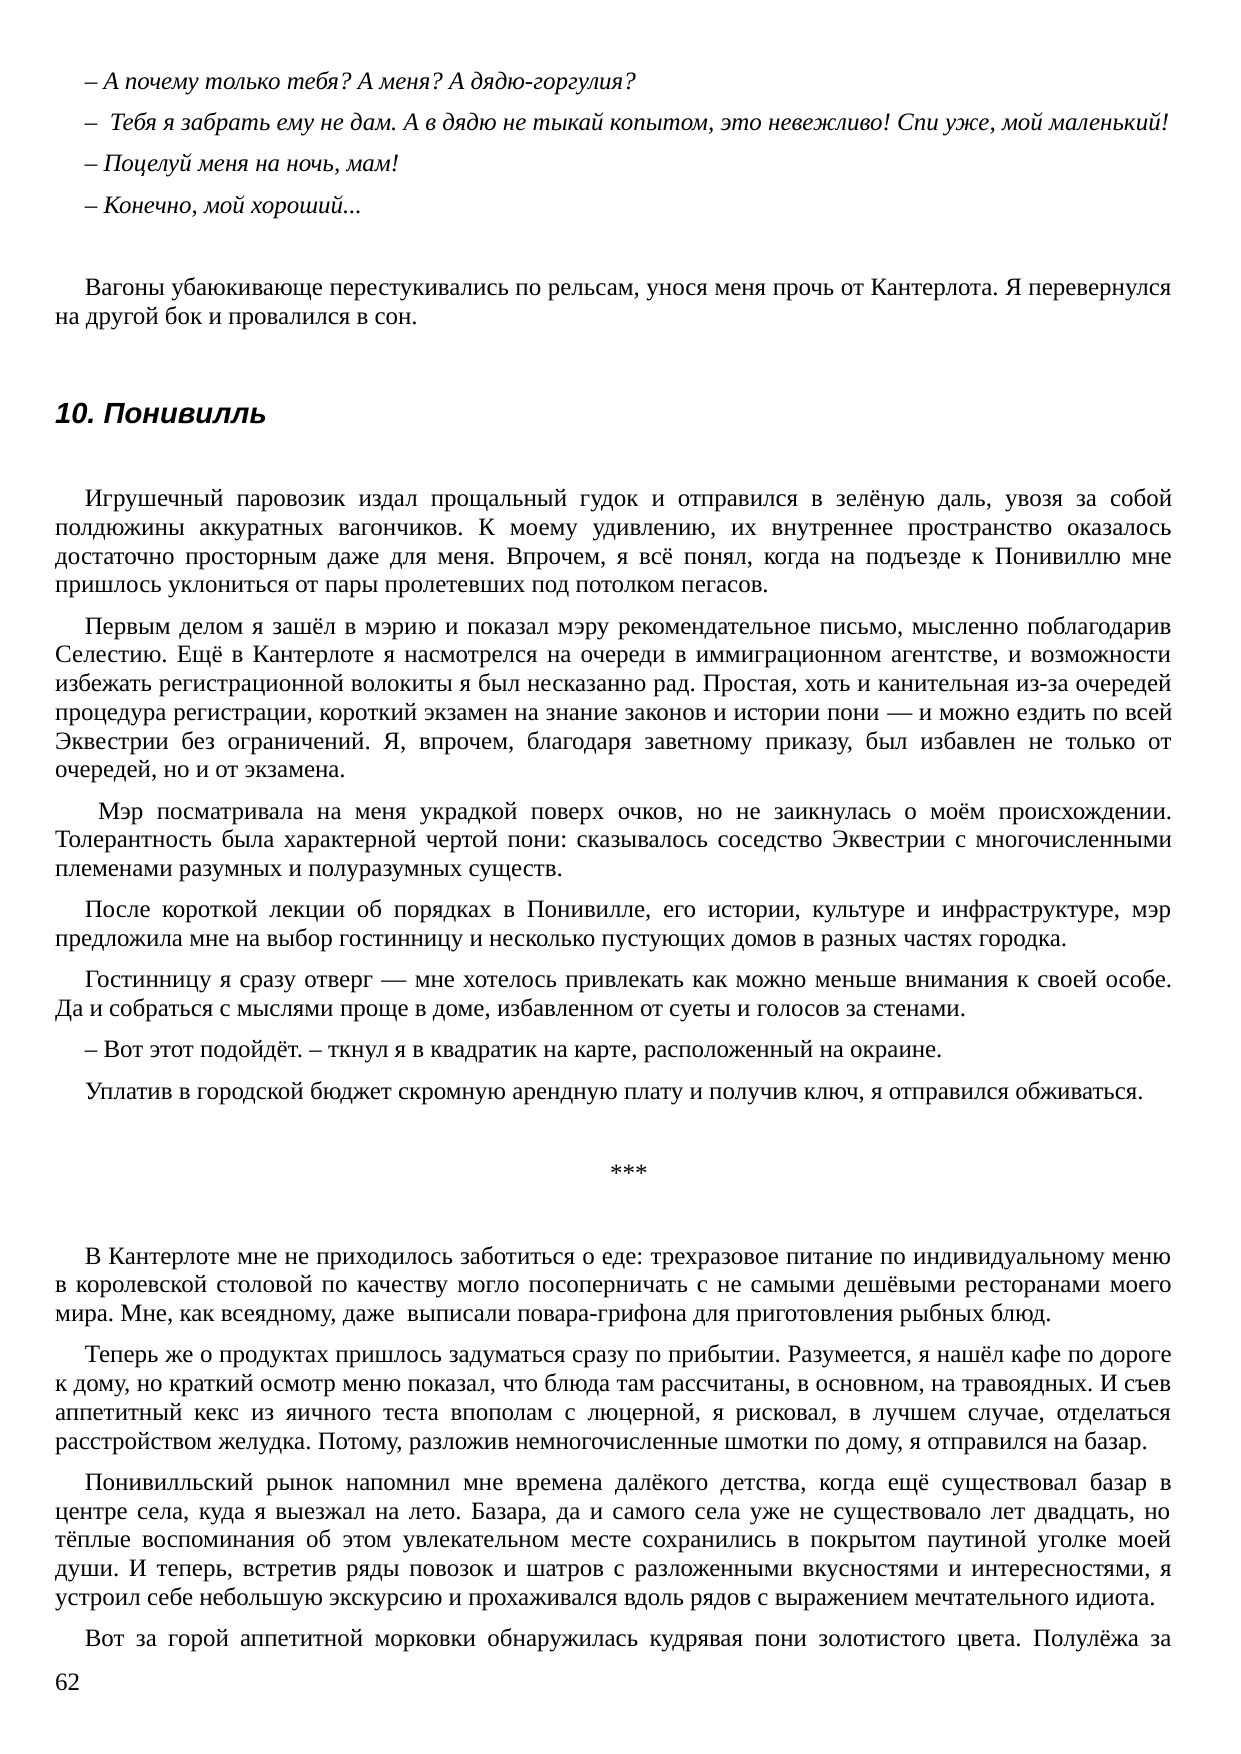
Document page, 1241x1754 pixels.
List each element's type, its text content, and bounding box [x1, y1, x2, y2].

text Первым делом я зашёл в мэрию и показал мэру рекомендательное письмо, мысленно поблагодарив Селестию. Ещё в Кантерлоте я насмотрелся на очереди в иммиграционном агентстве, и возможности избежать регистрационной волокиты я был несказанно рад. Простая, хоть и канительная из-за очередей процедура регистрации, короткий экзамен на знание законов и истории пони — и можно ездить по всей Эквестрии без ограничений. Я, впрочем, благодаря заветному приказу, был избавлен не только от очередей, но и от экзамена. [55, 611, 1173, 783]
text – Вот этот подойдёт. – ткнул я в квадратик на карте, расположенный на окраине. [55, 1034, 1173, 1063]
text Вот за горой аппетитной морковки обнаружилась кудрявая пони золотистого цвета. Полулёжа за [55, 1623, 1173, 1652]
text *** [55, 1158, 1173, 1187]
text Теперь же о продуктах пришлось задуматься сразу по прибытии. Разумеется, я нашёл кафе по дороге к дому, но краткий осмотр меню показал, что блюда там рассчитаны, в основном, на травоядных. И съев аппетитный кекс из яичного теста впополам с люцерной, я рисковал, в лучшем случае, отделаться расстройством желудка. Потому, разложив немногочисленные шмотки по дому, я отправился на базар. [55, 1339, 1173, 1454]
text – А почему только тебя? А меня? А дядю-горгулия? [55, 66, 1173, 95]
text – Тебя я забрать ему не дам. А в дядю не тыкай копытом, это невежливо! Спи уже, мой маленький! [55, 107, 1173, 136]
text Понивилльский рынок напомнил мне времена далёкого детства, когда ещё существовал базар в центре села, куда я выезжал на лето. Базара, да и самого села уже не существовало лет двадцать, но тёплые воспоминания об этом увлекательном месте сохранились в покрытом паутиной уголке моей души. И теперь, встретив ряды повозок и шатров с разложенными вкусностями и интересностями, я устроил себе небольшую экскурсию и прохаживался вдоль рядов с выражением мечтательного идиота. [55, 1467, 1173, 1611]
text – Поцелуй меня на ночь, мам! [55, 148, 1173, 177]
text Уплатив в городской бюджет скромную арендную плату и получив ключ, я отправился обживаться. [55, 1076, 1173, 1104]
text После короткой лекции об порядках в Понивилле, его истории, культуре и инфраструктуре, мэр предложила мне на выбор гостинницу и несколько пустующих домов в разных частях городка. [55, 894, 1173, 952]
text Вагоны убаюкивающе перестукивались по рельсам, унося меня прочь от Кантерлота. Я перевернулся на другой бок и провалился в сон. [55, 272, 1173, 330]
text В Кантерлоте мне не приходилось заботиться о еде: трехразовое питание по индивидуальному меню в королевской столовой по качеству могло посоперничать с не самыми дешёвыми ресторанами моего мира. Мне, как всеядному, даже выписали повара-грифона для приготовления рыбных блюд. [55, 1241, 1173, 1327]
text – Конечно, мой хороший... [55, 190, 1173, 218]
subtitle 10. Понивилль [55, 396, 1173, 429]
text Игрушечный паровозик издал прощальный гудок и отправился в зелёную даль, увозя за собой полдюжины аккуратных вагончиков. К моему удивлению, их внутреннее пространство оказалось достаточно просторным даже для меня. Впрочем, я всё понял, когда на подъезде к Понивиллю мне пришлось уклониться от пары пролетевших под потолком пегасов. [55, 483, 1173, 598]
text Мэр посматривала на меня украдкой поверх очков, но не заикнулась о моём происхождении. Толерантность была характерной чертой пони: сказывалось соседство Эквестрии с многочисленными племенами разумных и полуразумных существ. [55, 796, 1173, 882]
text Гостинницу я сразу отверг — мне хотелось привлекать как можно меньше внимания к своей особе. Да и собраться с мыслями проще в доме, избавленном от суеты и голосов за стенами. [55, 964, 1173, 1022]
